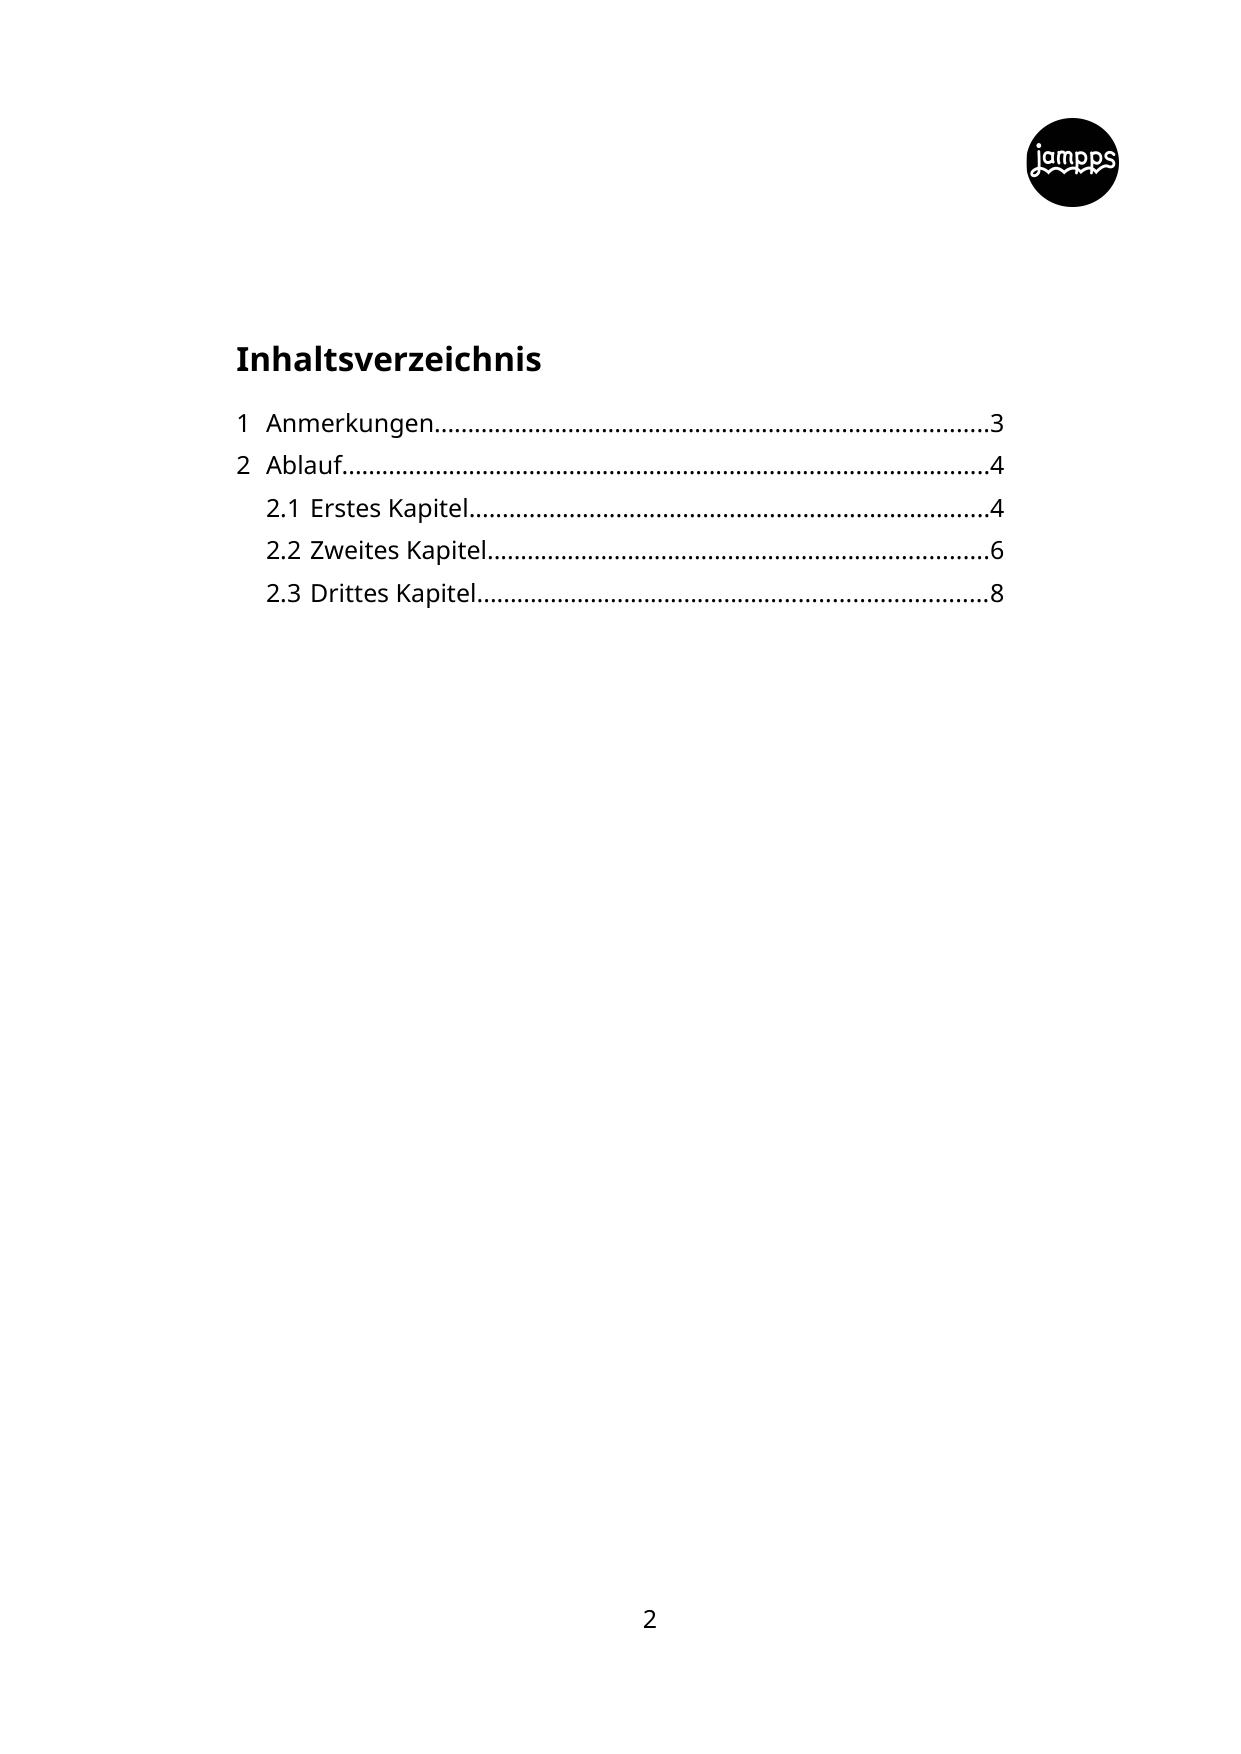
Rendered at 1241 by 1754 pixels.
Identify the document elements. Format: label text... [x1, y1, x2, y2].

picture [1026, 118, 1119, 207]
text 1 Anmerkungen 3 [236, 405, 1004, 439]
text 2.3 Drittes Kapitel 8 [266, 575, 1004, 609]
subtitle Inhaltsverzeichnis [236, 336, 1004, 382]
text 2 Ablauf 4 [236, 448, 1004, 482]
text 2.2 Zweites Kapitel 6 [266, 533, 1004, 567]
text 2.1 Erstes Kapitel 4 [266, 490, 1004, 524]
